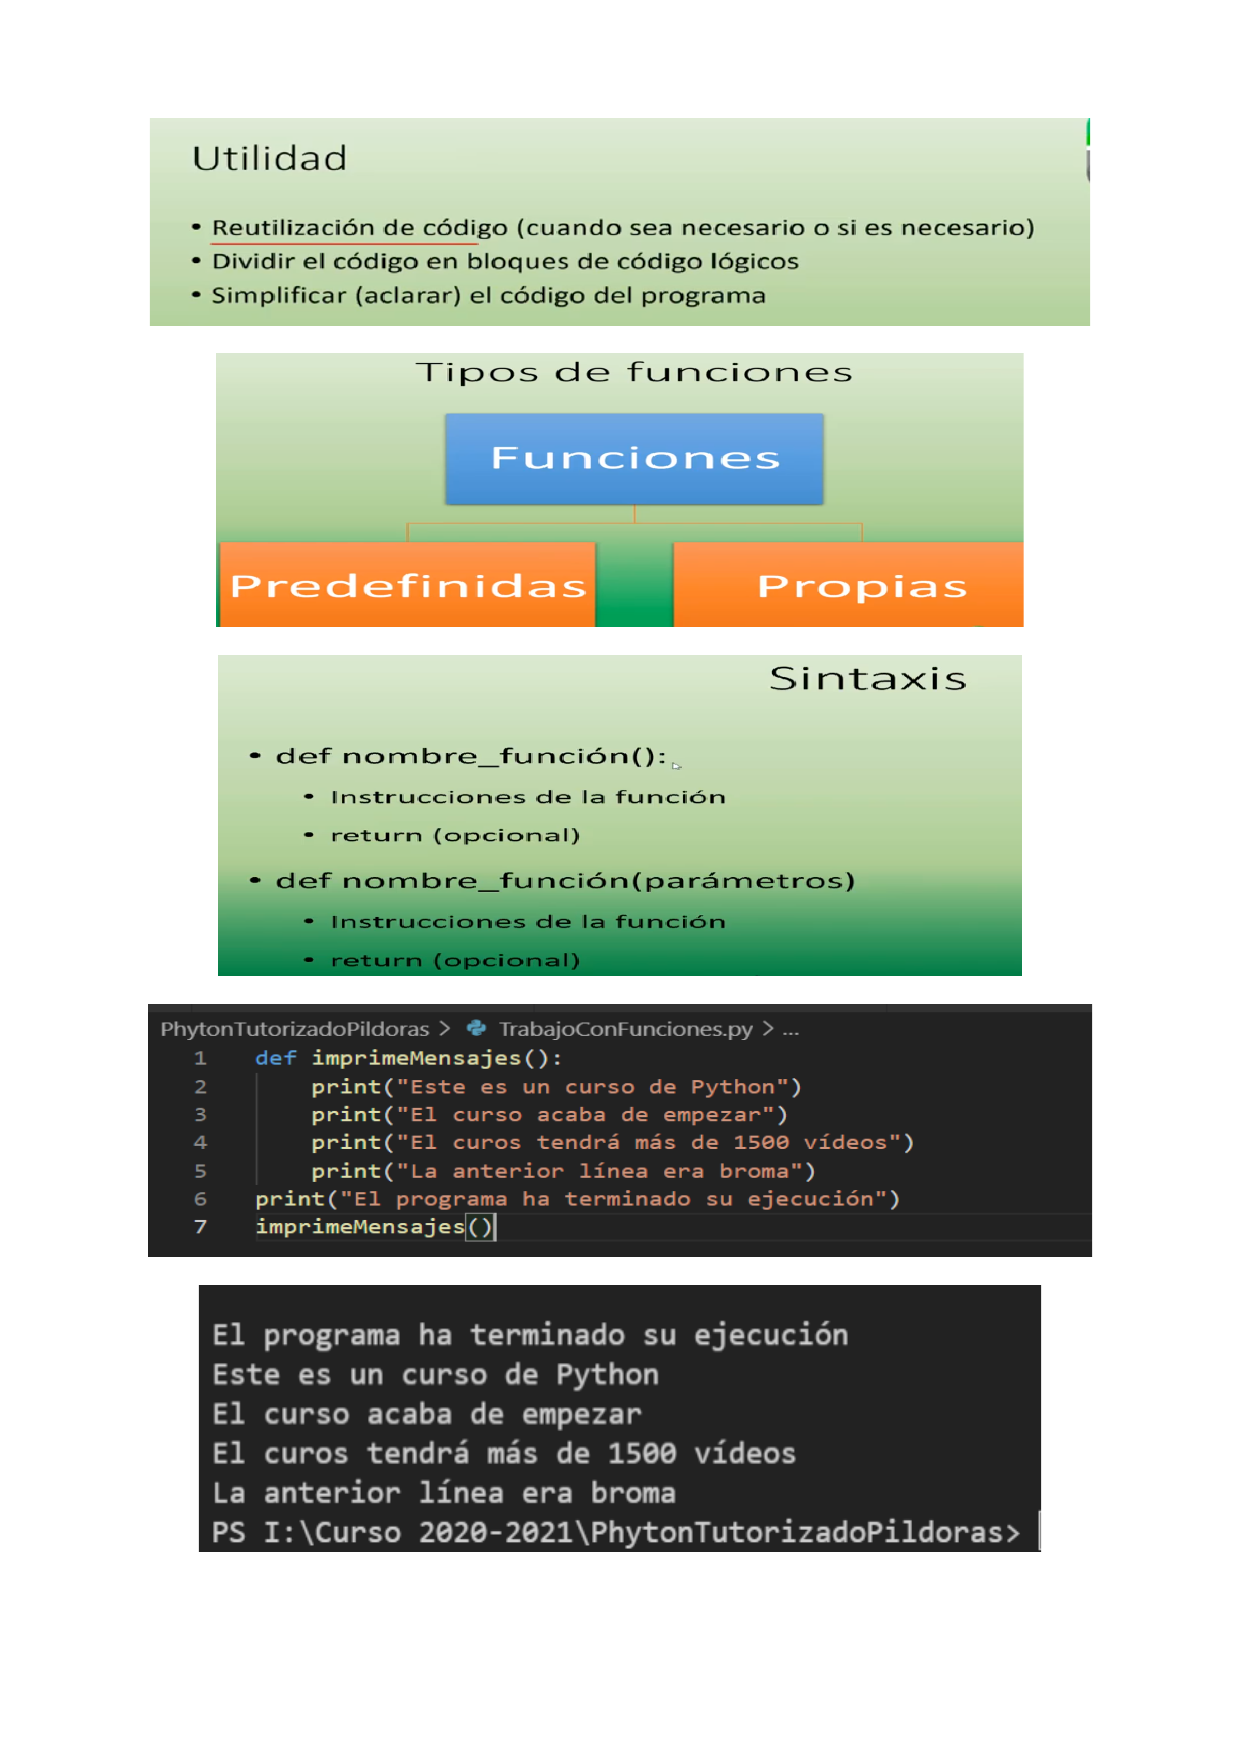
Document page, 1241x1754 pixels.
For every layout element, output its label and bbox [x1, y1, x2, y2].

picture [198, 1285, 1042, 1552]
picture [218, 655, 1022, 976]
picture [216, 353, 1024, 627]
picture [148, 1004, 1093, 1257]
picture [149, 118, 1091, 326]
